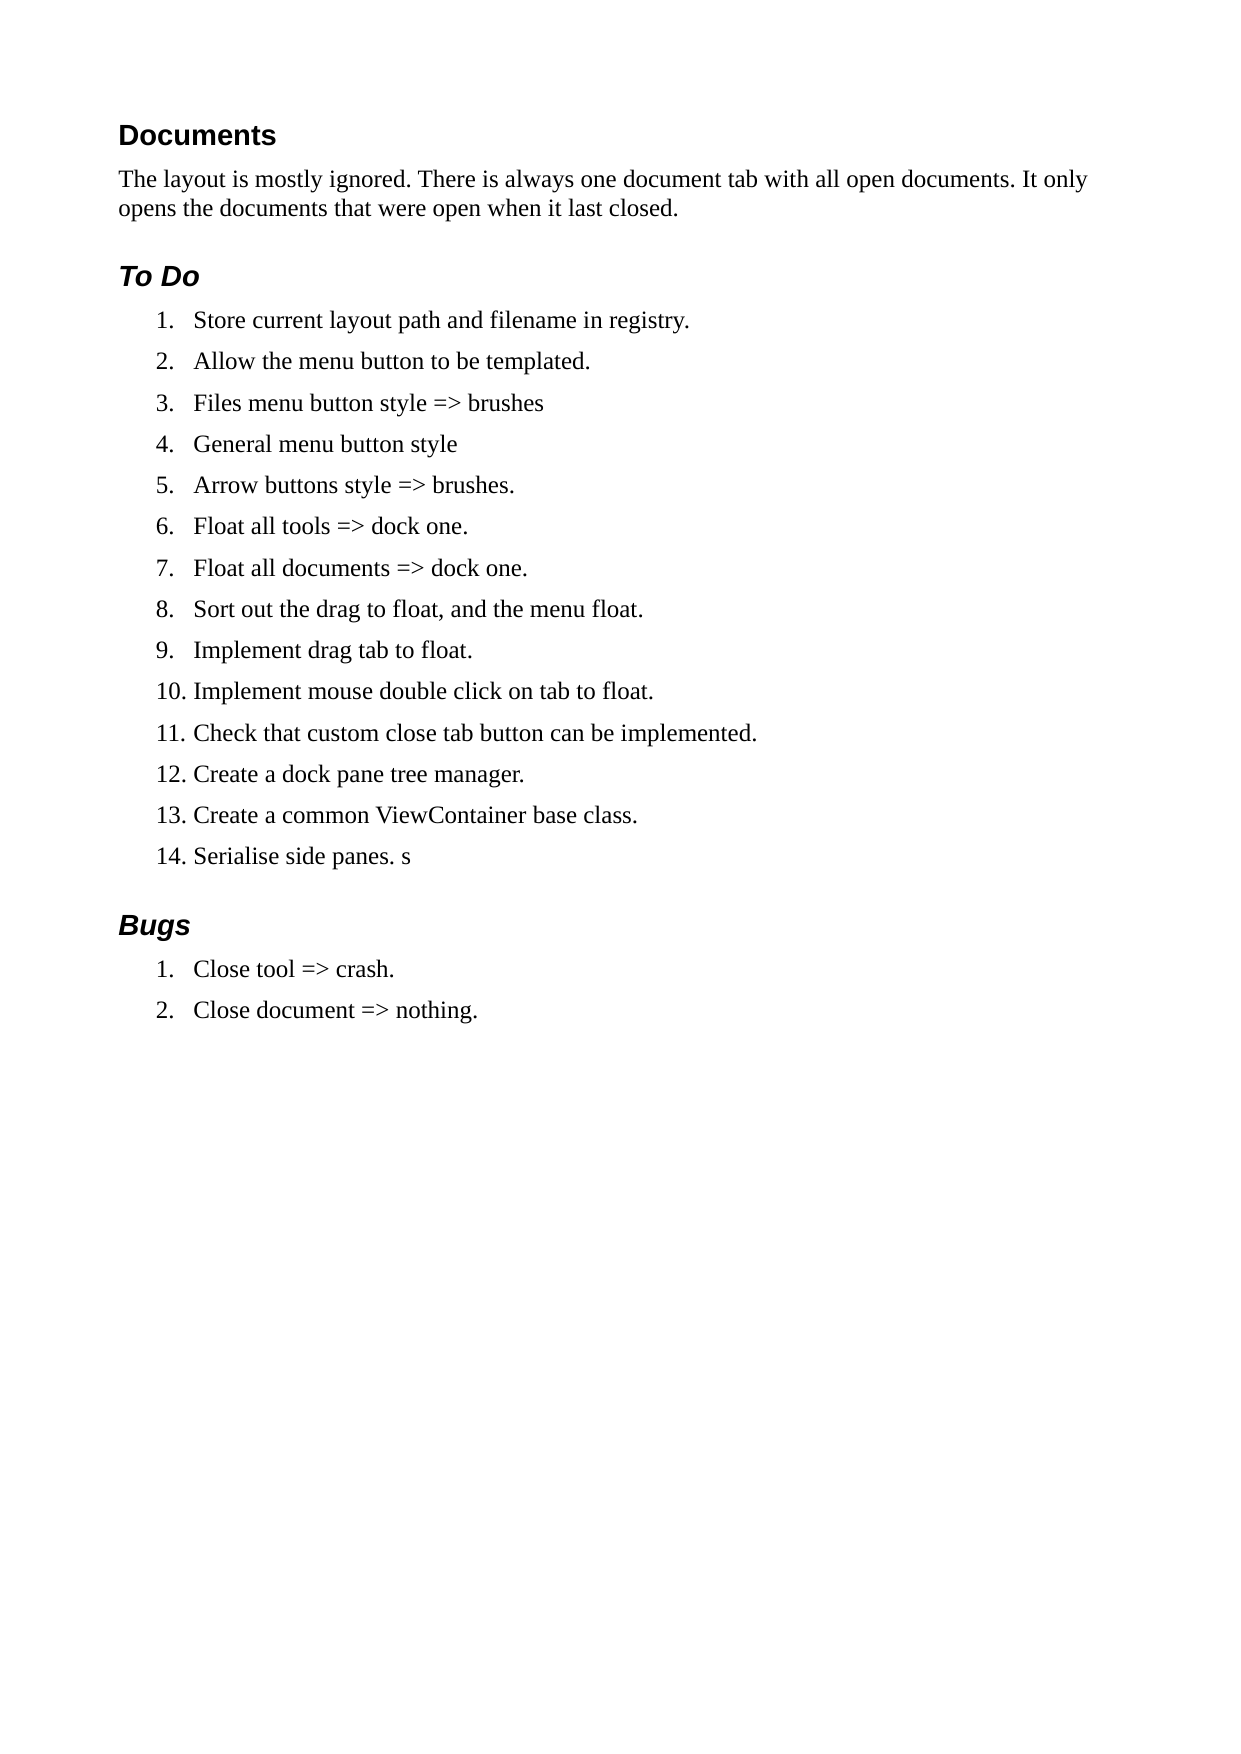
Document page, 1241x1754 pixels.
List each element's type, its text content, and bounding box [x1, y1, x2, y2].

list Files menu button style => brushes [156, 388, 1122, 416]
subtitle Documents [118, 118, 1122, 152]
list Close tool => crash. [156, 954, 1122, 982]
list Sort out the drag to float, and the menu float. [156, 594, 1122, 623]
list Create a common ViewContainer base class. [156, 800, 1122, 829]
list Arrow buttons style => brushes. [156, 470, 1122, 499]
list General menu button style [156, 429, 1122, 458]
list Close document => nothing. [156, 995, 1122, 1024]
list Check that custom close tab button can be implemented. [156, 718, 1122, 746]
list Allow the menu button to be templated. [156, 346, 1122, 375]
list Implement mouse double click on tab to float. [156, 676, 1122, 705]
list Store current layout path and filename in registry. [156, 305, 1122, 334]
subtitle Bugs [118, 908, 1122, 941]
list Implement drag tab to float. [156, 635, 1122, 664]
list Serialise side panes. s [156, 841, 1122, 870]
list Create a dock pane tree manager. [156, 759, 1122, 788]
list Float all documents => dock one. [156, 553, 1122, 581]
text The layout is mostly ignored. There is always one document tab with all open documents. It only opens the documents that were open when it last closed. [118, 164, 1122, 222]
list Float all tools => dock one. [156, 511, 1122, 540]
subtitle To Do [118, 259, 1122, 293]
